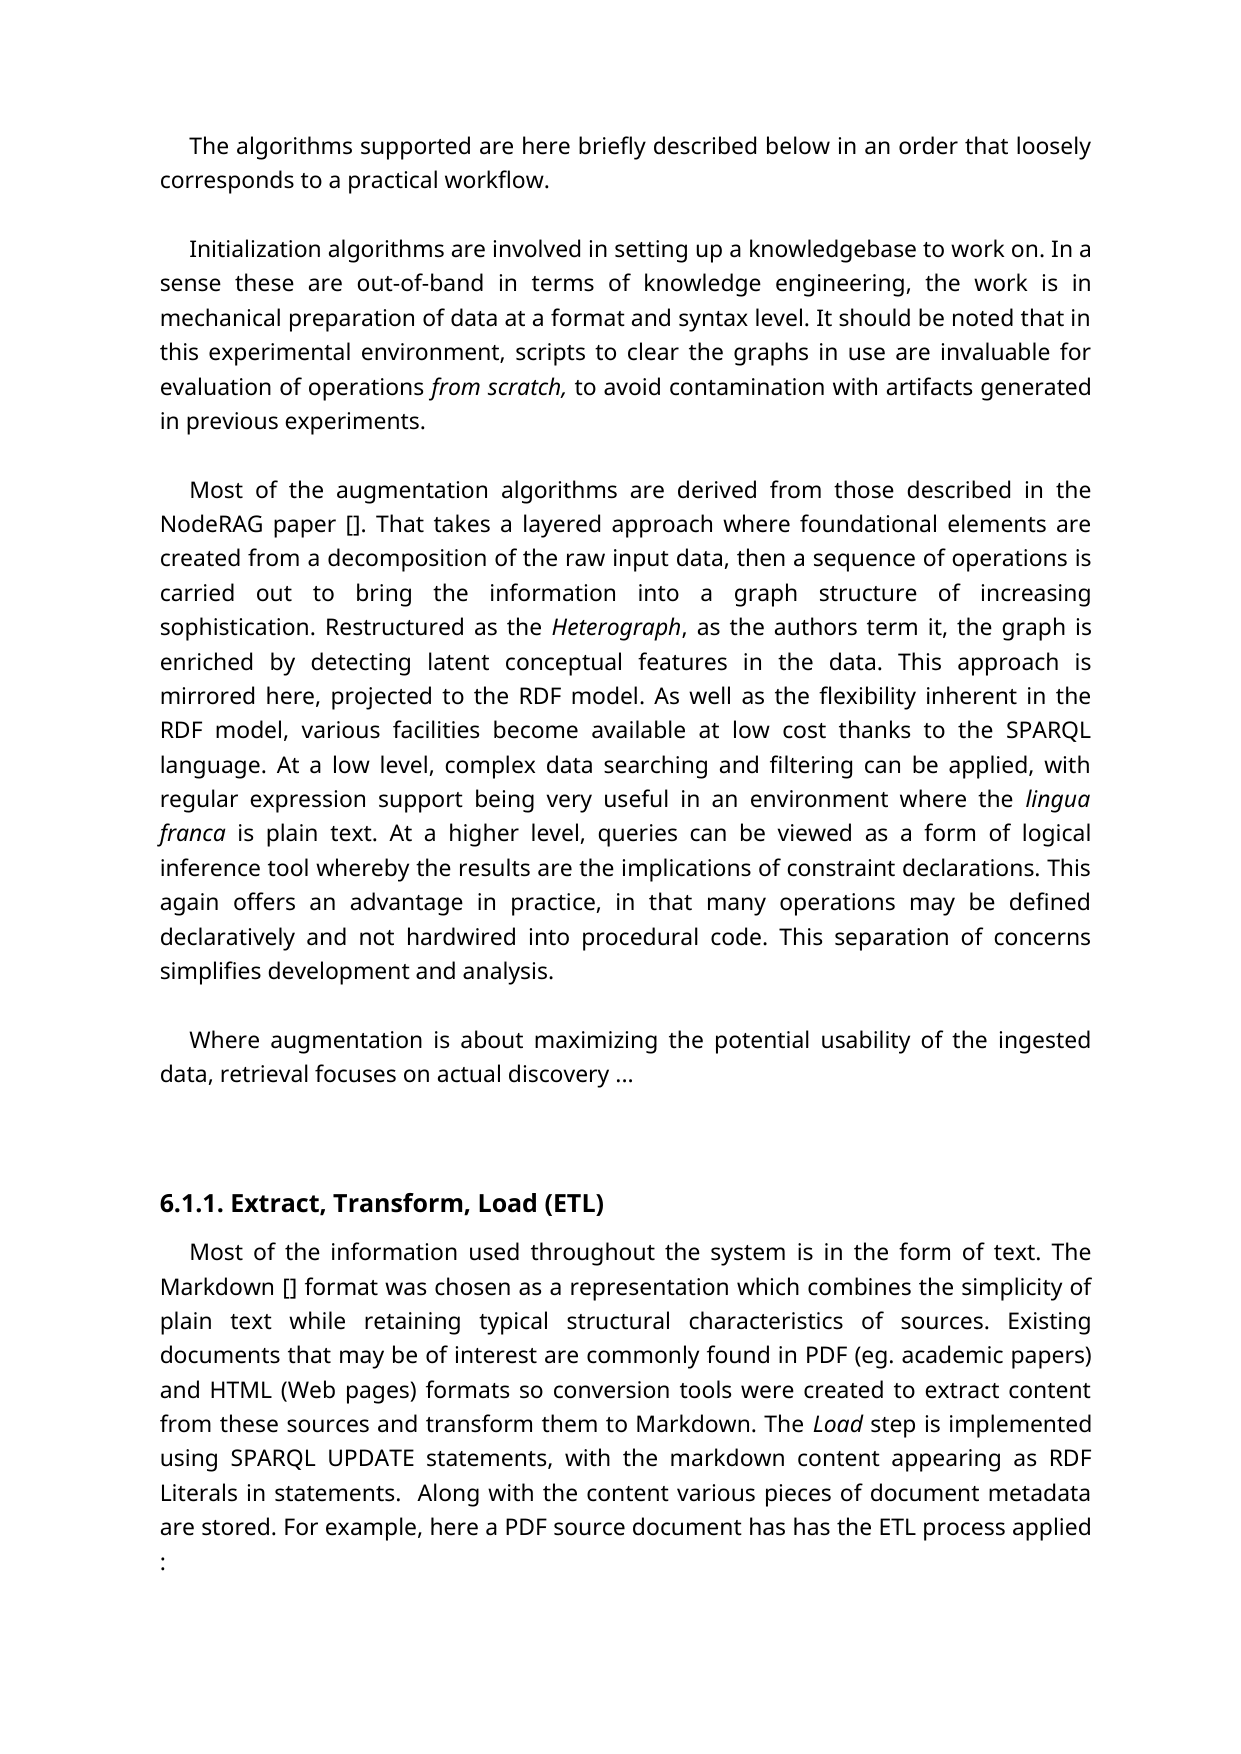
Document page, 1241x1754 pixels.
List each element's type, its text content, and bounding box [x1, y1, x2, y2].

text Most of the information used throughout the system is in the form of text. The Markdown [] format was chosen as a representation which combines the simplicity of plain text while retaining typical structural characteristics of sources. Existing documents that may be of interest are commonly found in PDF (eg. academic papers) and HTML (Web pages) formats so conversion tools were created to extract content from these sources and transform them to Markdown. The Load step is implemented using SPARQL UPDATE statements, with the markdown content appearing as RDF Literals in statements. Along with the content various pieces of document metadata are stored. For example, here a PDF source document has has the ETL process applied : [159, 1236, 1093, 1577]
list The algorithms supported are here briefly described below in an order that loosely corresponds to a practical workflow. [159, 130, 1093, 196]
list Most of the augmentation algorithms are derived from those described in the NodeRAG paper []. That takes a layered approach where foundational elements are created from a decomposition of the raw input data, then a sequence of operations is carried out to bring the information into a graph structure of increasing sophistication. Restructured as the Heterograph, as the authors term it, the graph is enriched by detecting latent conceptual features in the data. This approach is mirrored here, projected to the RDF model. As well as the flexibility inherent in the RDF model, various facilities become available at low cost thanks to the SPARQL language. At a low level, complex data searching and filtering can be applied, with regular expression support being very useful in an environment where the lingua franca is plain text. At a higher level, queries can be viewed as a form of logical inference tool whereby the results are the implications of constraint declarations. This again offers an advantage in practice, in that many operations may be defined declaratively and not hardwired into procedural code. This separation of concerns simplifies development and analysis. [159, 474, 1093, 986]
list Where augmentation is about maximizing the potential usability of the ingested data, retrieval focuses on actual discovery ... [159, 1024, 1093, 1089]
list Initialization algorithms are involved in setting up a knowledgebase to work on. In a sense these are out-of-band in terms of knowledge engineering, the work is in mechanical preparation of data at a format and syntax level. It should be noted that in this experimental environment, scripts to clear the graphs in use are invaluable for evaluation of operations from scratch, to avoid contamination with artifacts generated in previous experiments. [159, 233, 1093, 436]
subtitle Extract, Transform, Load (ETL) [159, 1186, 1093, 1220]
